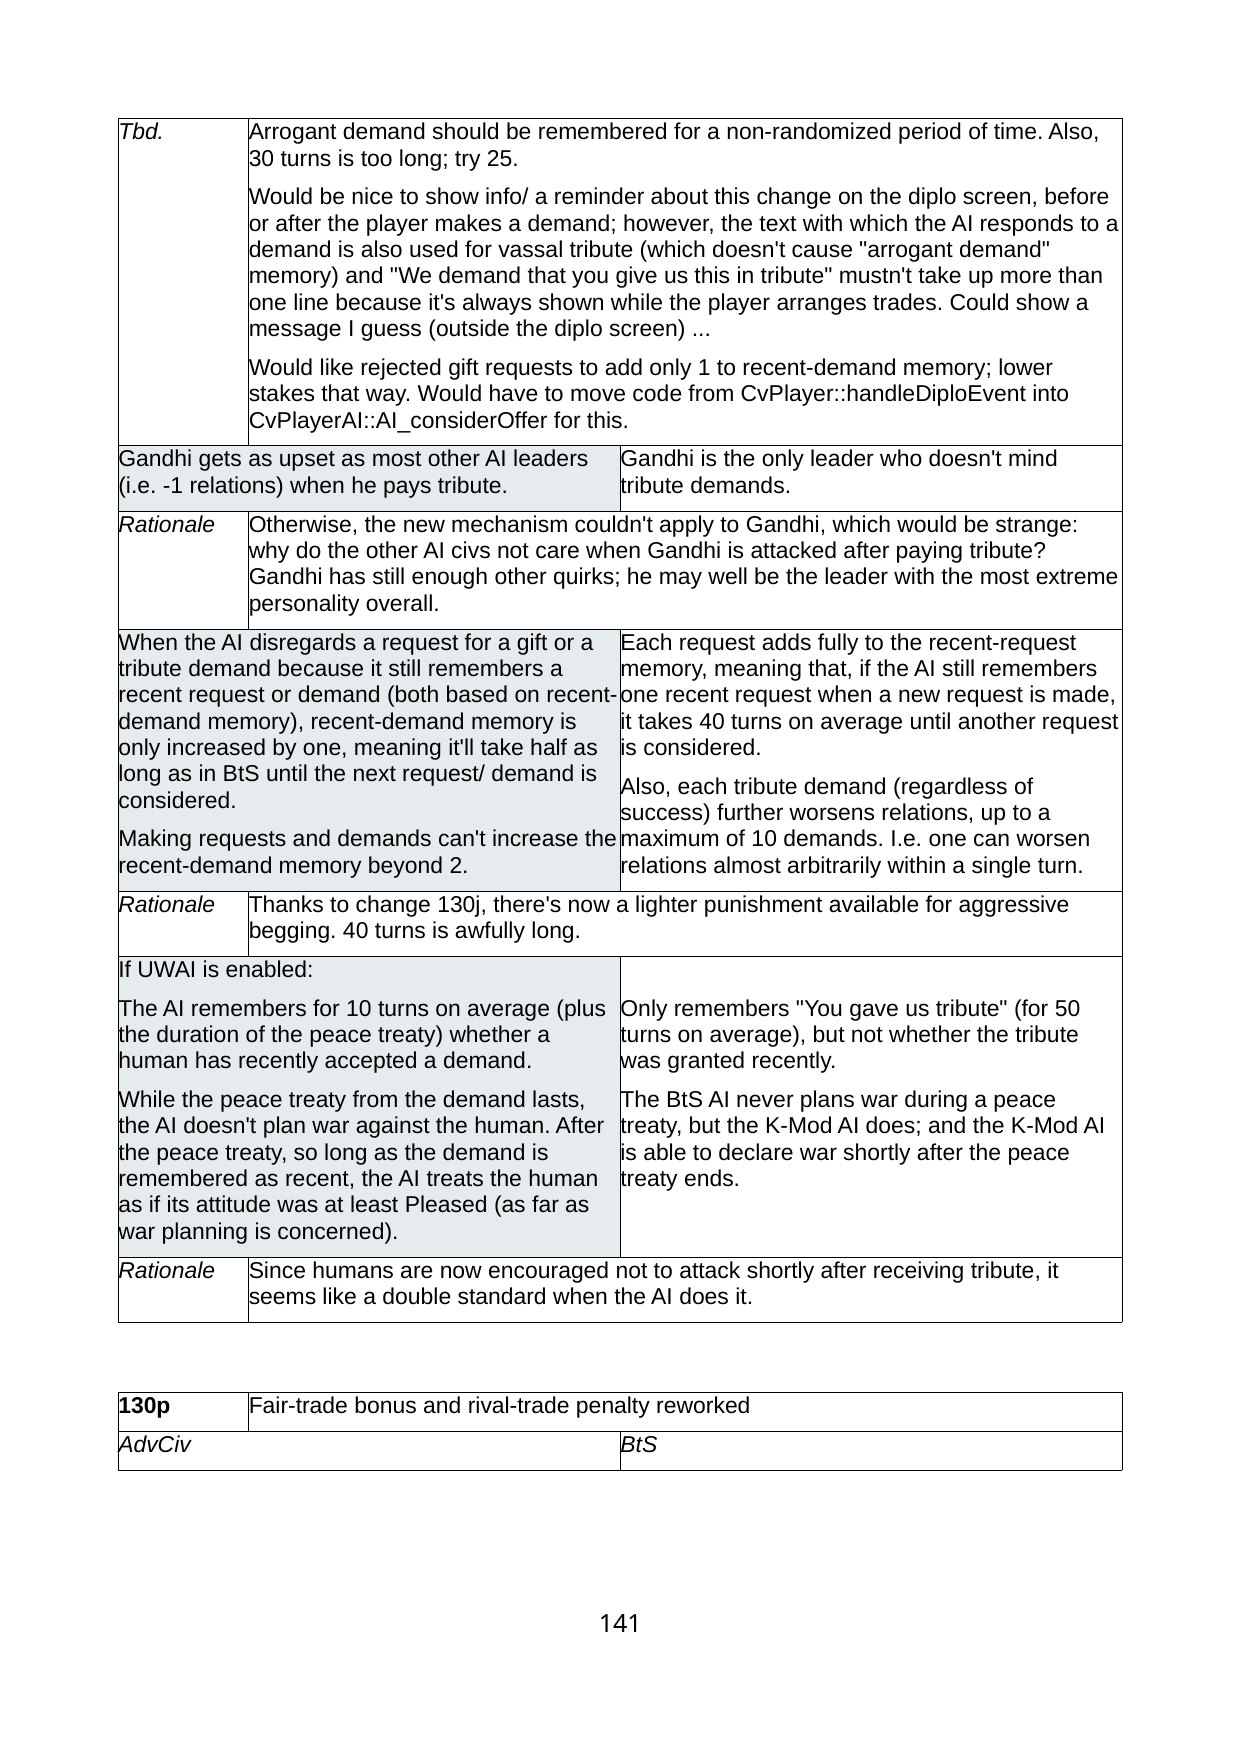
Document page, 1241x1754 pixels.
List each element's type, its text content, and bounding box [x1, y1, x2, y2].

table_cell Tbd. [119, 119, 248, 445]
table_cell AdvCiv [119, 1432, 620, 1469]
table_cell Gandhi is the only leader who doesn't mind tribute demands. [621, 446, 1122, 511]
table_cell Each request adds fully to the recent-request memory, meaning that, if the AI still remembers one recent request when a new request is made, it takes 40 turns on average until another request is considered. Also, each tribute demand (regardless of success) further worsens relations, up to a maximum of 10 demands. I.e. one can worsen relations almost arbitrarily within a single turn. [621, 630, 1122, 891]
table_cell Otherwise, the new mechanism couldn't apply to Gandhi, which would be strange: why do the other AI civs not care when Gandhi is attacked after paying tribute? Gandhi has still enough other quirks; he may well be the leader with the most extreme personality overall. [249, 512, 1122, 628]
table_cell Arrogant demand should be remembered for a non-randomized period of time. Also, 30 turns is too long; try 25. Would be nice to show info/ a reminder about this change on the diplo screen, before or after the player makes a demand; however, the text with which the AI responds to a demand is also used for vassal tribute (which doesn't cause "arrogant demand" memory) and "We demand that you give us this in tribute" mustn't take up more than one line because it's always shown while the player arranges trades. Could show a message I guess (outside the diplo screen) ... Would like rejected gift requests to add only 1 to recent-demand memory; lower stakes that way. Would have to move code from CvPlayer::handleDiploEvent into CvPlayerAI::AI_considerOffer for this. [249, 119, 1122, 445]
table_header Fair-trade bonus and rival-trade penalty reworked [249, 1393, 1122, 1431]
table_cell Gandhi gets as upset as most other AI leaders (i.e. -1 relations) when he pays tribute. [119, 446, 620, 511]
table_cell Thanks to change 130j, there's now a lighter punishment available for aggressive begging. 40 turns is awfully long. [249, 892, 1122, 956]
table_header 130p [119, 1393, 248, 1431]
table_cell BtS [621, 1432, 1122, 1469]
table_cell Rationale [119, 1258, 248, 1322]
table_cell Only remembers "You gave us tribute" (for 50 turns on average), but not whether the tribute was granted recently. The BtS AI never plans war during a peace treaty, but the K-Mod AI does; and the K-Mod AI is able to declare war shortly after the peace treaty ends. [621, 957, 1122, 1257]
table_cell Rationale [119, 892, 248, 956]
table_cell Since humans are now encouraged not to attack shortly after receiving tribute, it seems like a double standard when the AI does it. [249, 1258, 1122, 1322]
table_cell Rationale [119, 512, 248, 628]
table_cell When the AI disregards a request for a gift or a tribute demand because it still remembers a recent request or demand (both based on recent-demand memory), recent-demand memory is only increased by one, meaning it'll take half as long as in BtS until the next request/ demand is considered. Making requests and demands can't increase the recent-demand memory beyond 2. [119, 630, 620, 891]
table_cell If UWAI is enabled: The AI remembers for 10 turns on average (plus the duration of the peace treaty) whether a human has recently accepted a demand. While the peace treaty from the demand lasts, the AI doesn't plan war against the human. After the peace treaty, so long as the demand is remembered as recent, the AI treats the human as if its attitude was at least Pleased (as far as war planning is concerned). [119, 957, 620, 1257]
